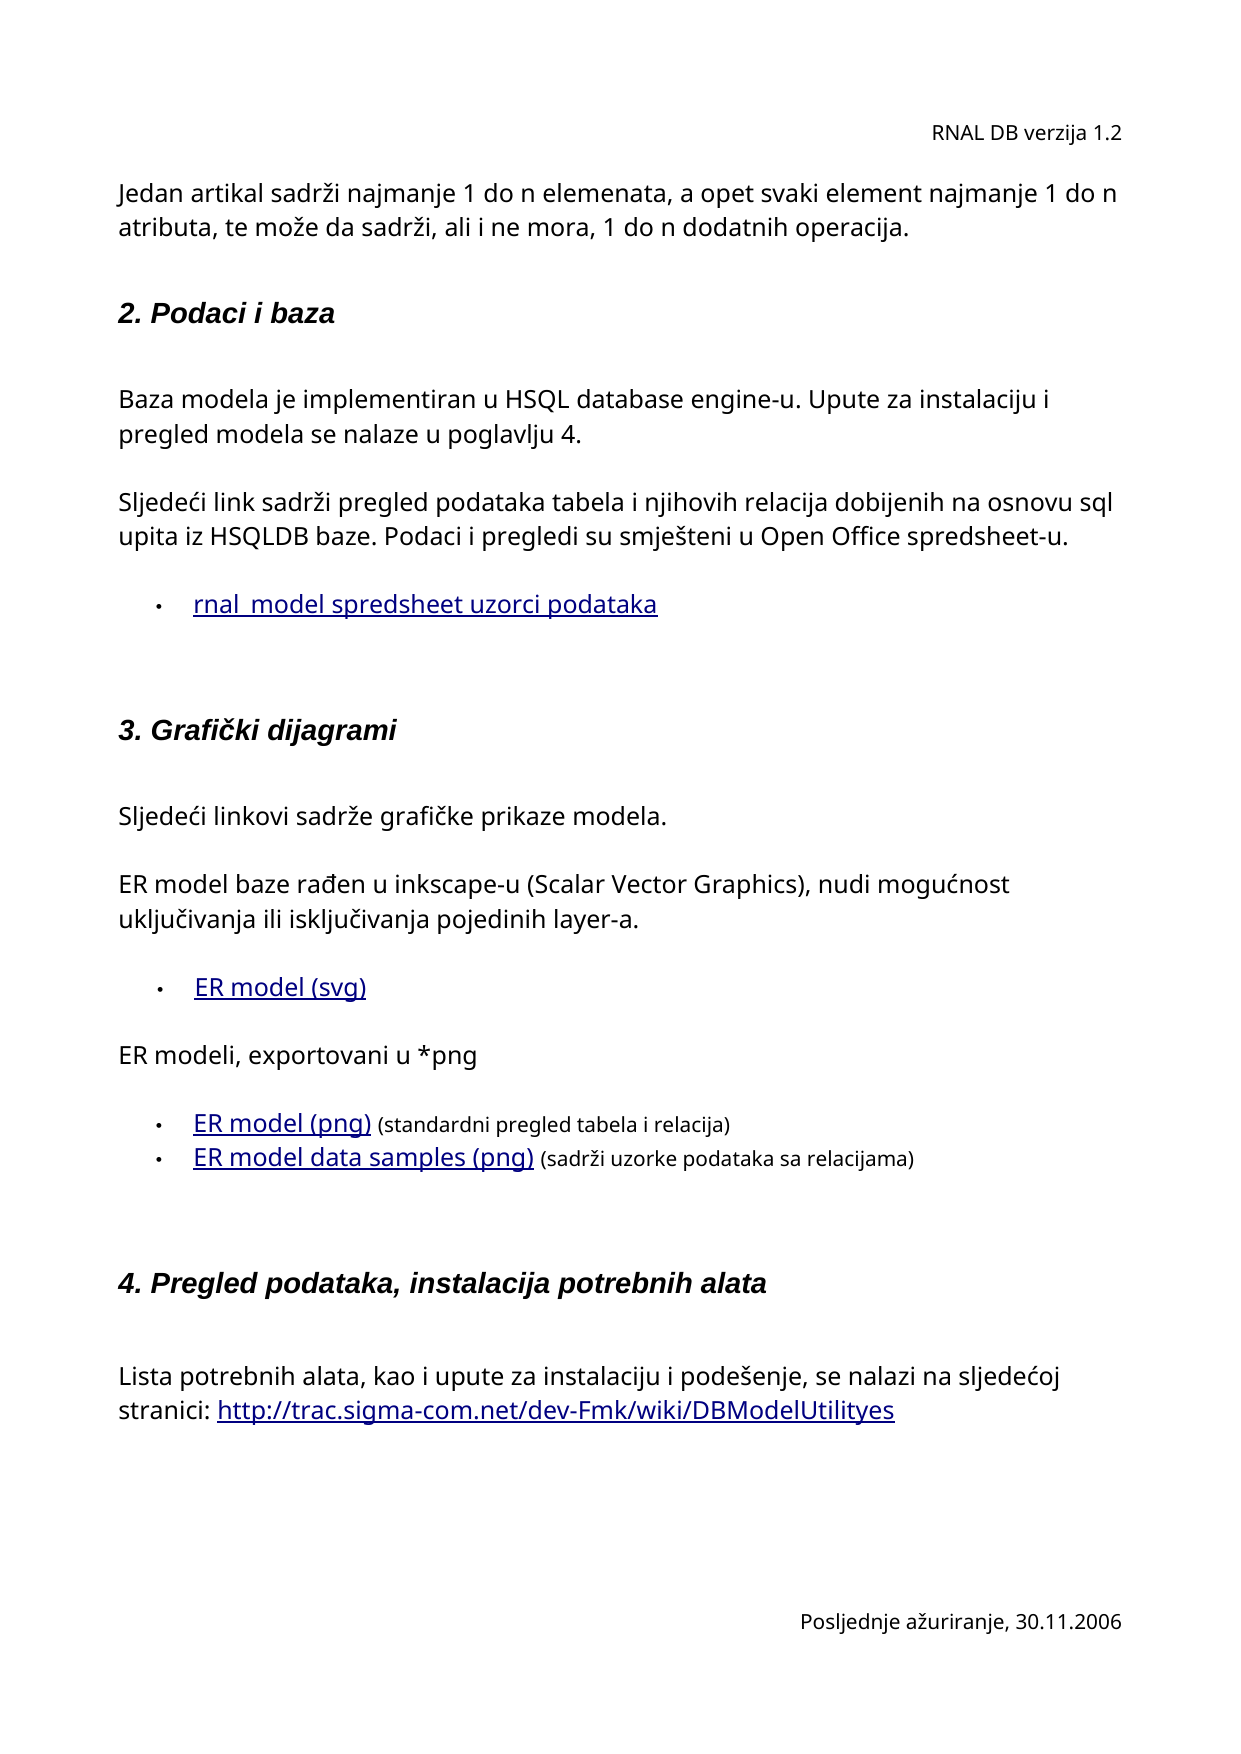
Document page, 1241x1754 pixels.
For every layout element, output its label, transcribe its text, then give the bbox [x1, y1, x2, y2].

subtitle 2. Podaci i baza [118, 297, 1122, 329]
subtitle 4. Pregled podataka, instalacija potrebnih alata [118, 1267, 1122, 1299]
text Sljedeći link sadrži pregled podataka tabela i njihovih relacija dobijenih na osnovu sql upita iz HSQLDB baze. Podaci i pregledi su smješteni u Open Office spredsheet-u. [118, 484, 1122, 552]
text ER modeli, exportovani u *png [118, 1037, 1122, 1072]
list ER model data samples (png) (sadrži uzorke podataka sa relacijama) [156, 1140, 1122, 1174]
text Lista potrebnih alata, kao i upute za instalaciju i podešenje, se nalazi na sljedećoj stranici: http://trac.sigma-com.net/dev-Fmk/wiki/DBModelUtilityes [118, 1358, 1122, 1427]
subtitle 3. Grafički dijagrami [118, 714, 1122, 746]
text Sljedeći linkovi sadrže grafičke prikaze modela. [118, 799, 1122, 833]
text Baza modela je implementiran u HSQL database engine-u. Upute za instalaciju i pregled modela se nalaze u poglavlju 4. [118, 382, 1122, 450]
list ER model (png) (standardni pregled tabela i relacija) [156, 1106, 1122, 1140]
list rnal_model spredsheet uzorci podataka [156, 587, 1122, 621]
list ER model (svg) [157, 969, 1122, 1003]
text ER model baze rađen u inkscape-u (Scalar Vector Graphics), nudi mogućnost uključivanja ili isključivanja pojedinih layer-a. [118, 867, 1122, 935]
text Jedan artikal sadrži najmanje 1 do n elemenata, a opet svaki element najmanje 1 do n atributa, te može da sadrži, ali i ne mora, 1 do n dodatnih operacija. [118, 176, 1122, 244]
